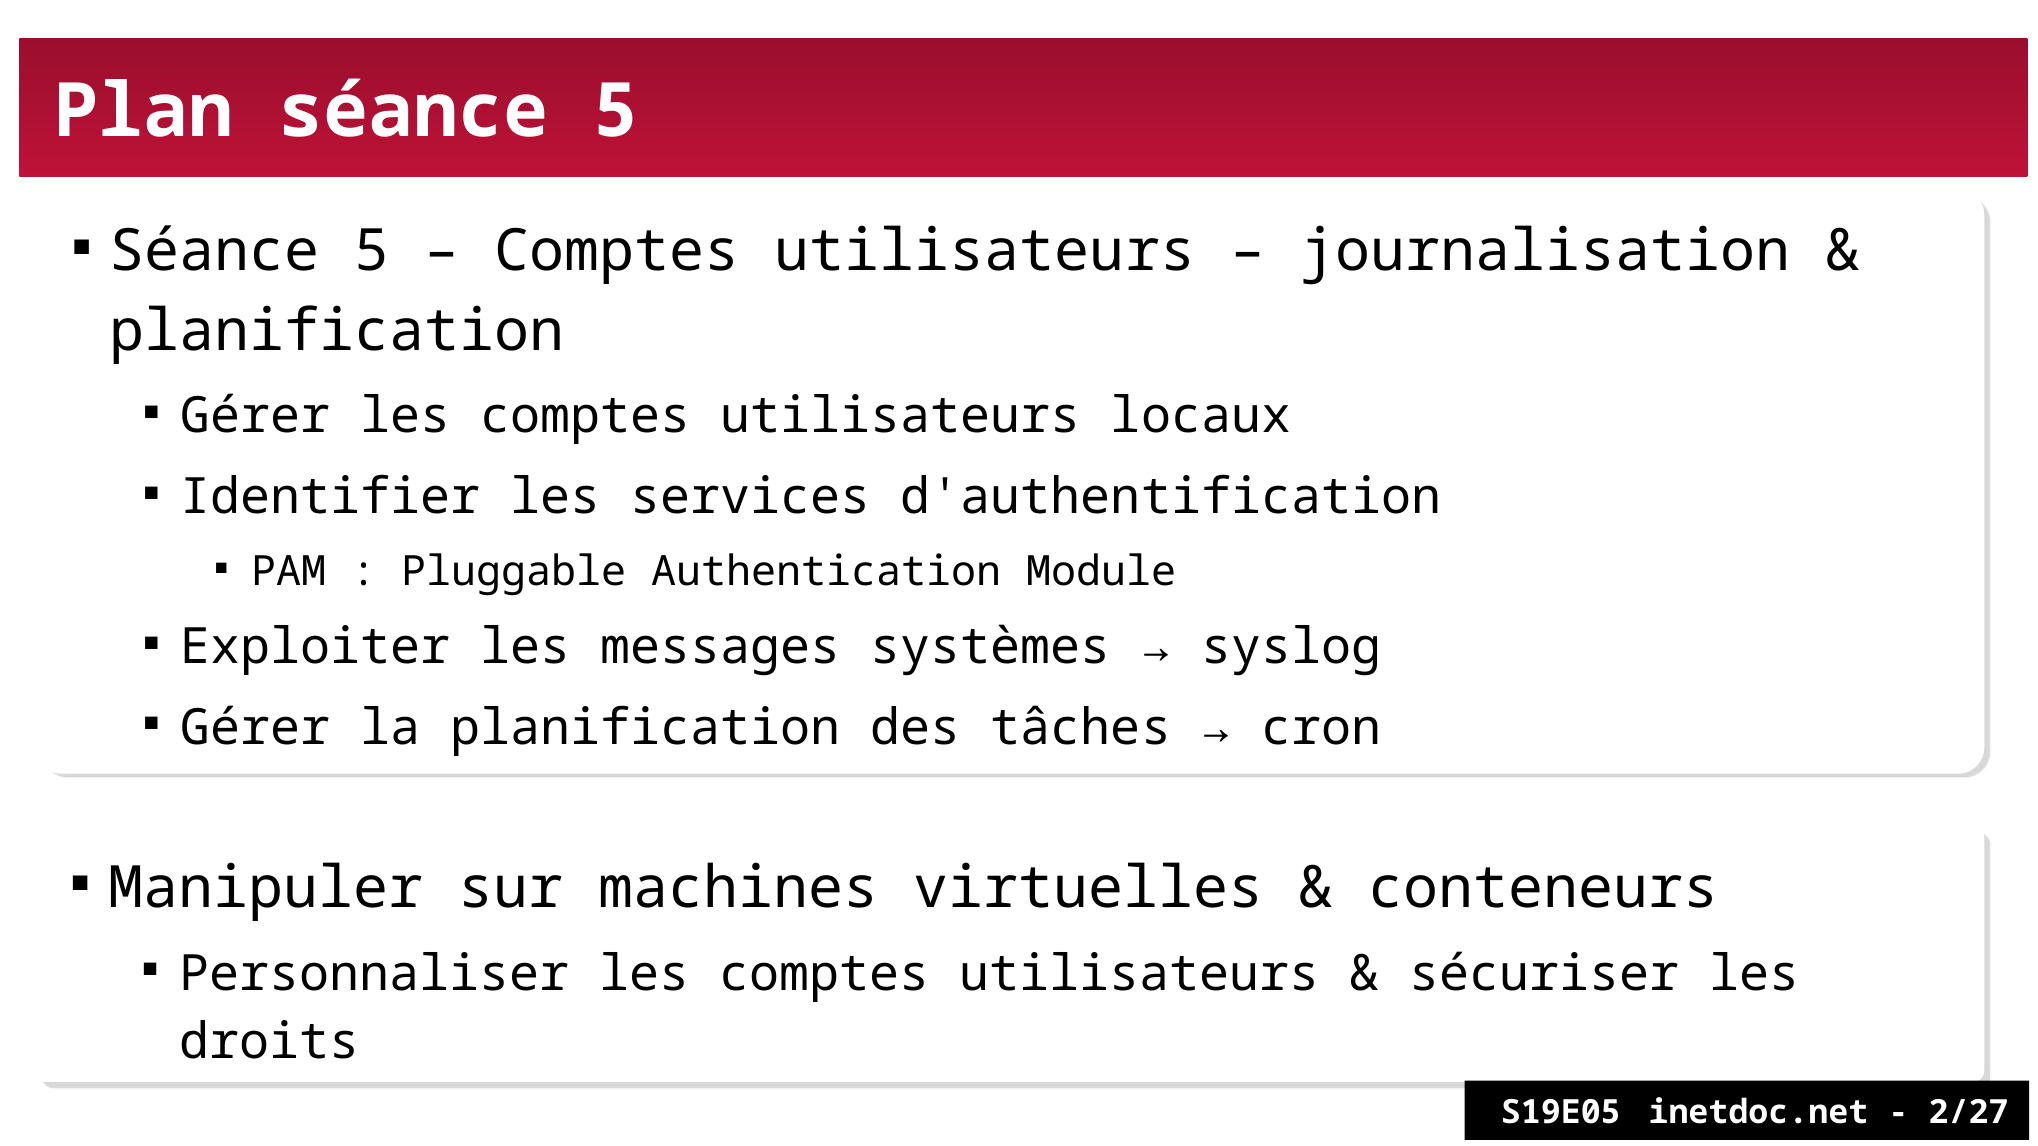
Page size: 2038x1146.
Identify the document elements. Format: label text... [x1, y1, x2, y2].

text_box Plan séance 5 [19, 38, 2028, 177]
text_box Séance 5 – Comptes utilisateurs – journalisation & planification Gérer les comptes utilisateurs locaux Identifier les services d'authentification PAM : Pluggable Authentication Module Exploiter les messages systèmes → syslog Gérer la planification des tâches → cron [35, 188, 1985, 774]
text_box Manipuler sur machines virtuelles & conteneurs Personnaliser les comptes utilisateurs & sécuriser les droits [35, 826, 1985, 1082]
text_box S19E05 inetdoc.net - <numéro>/27 [1464, 1080, 2030, 1140]
